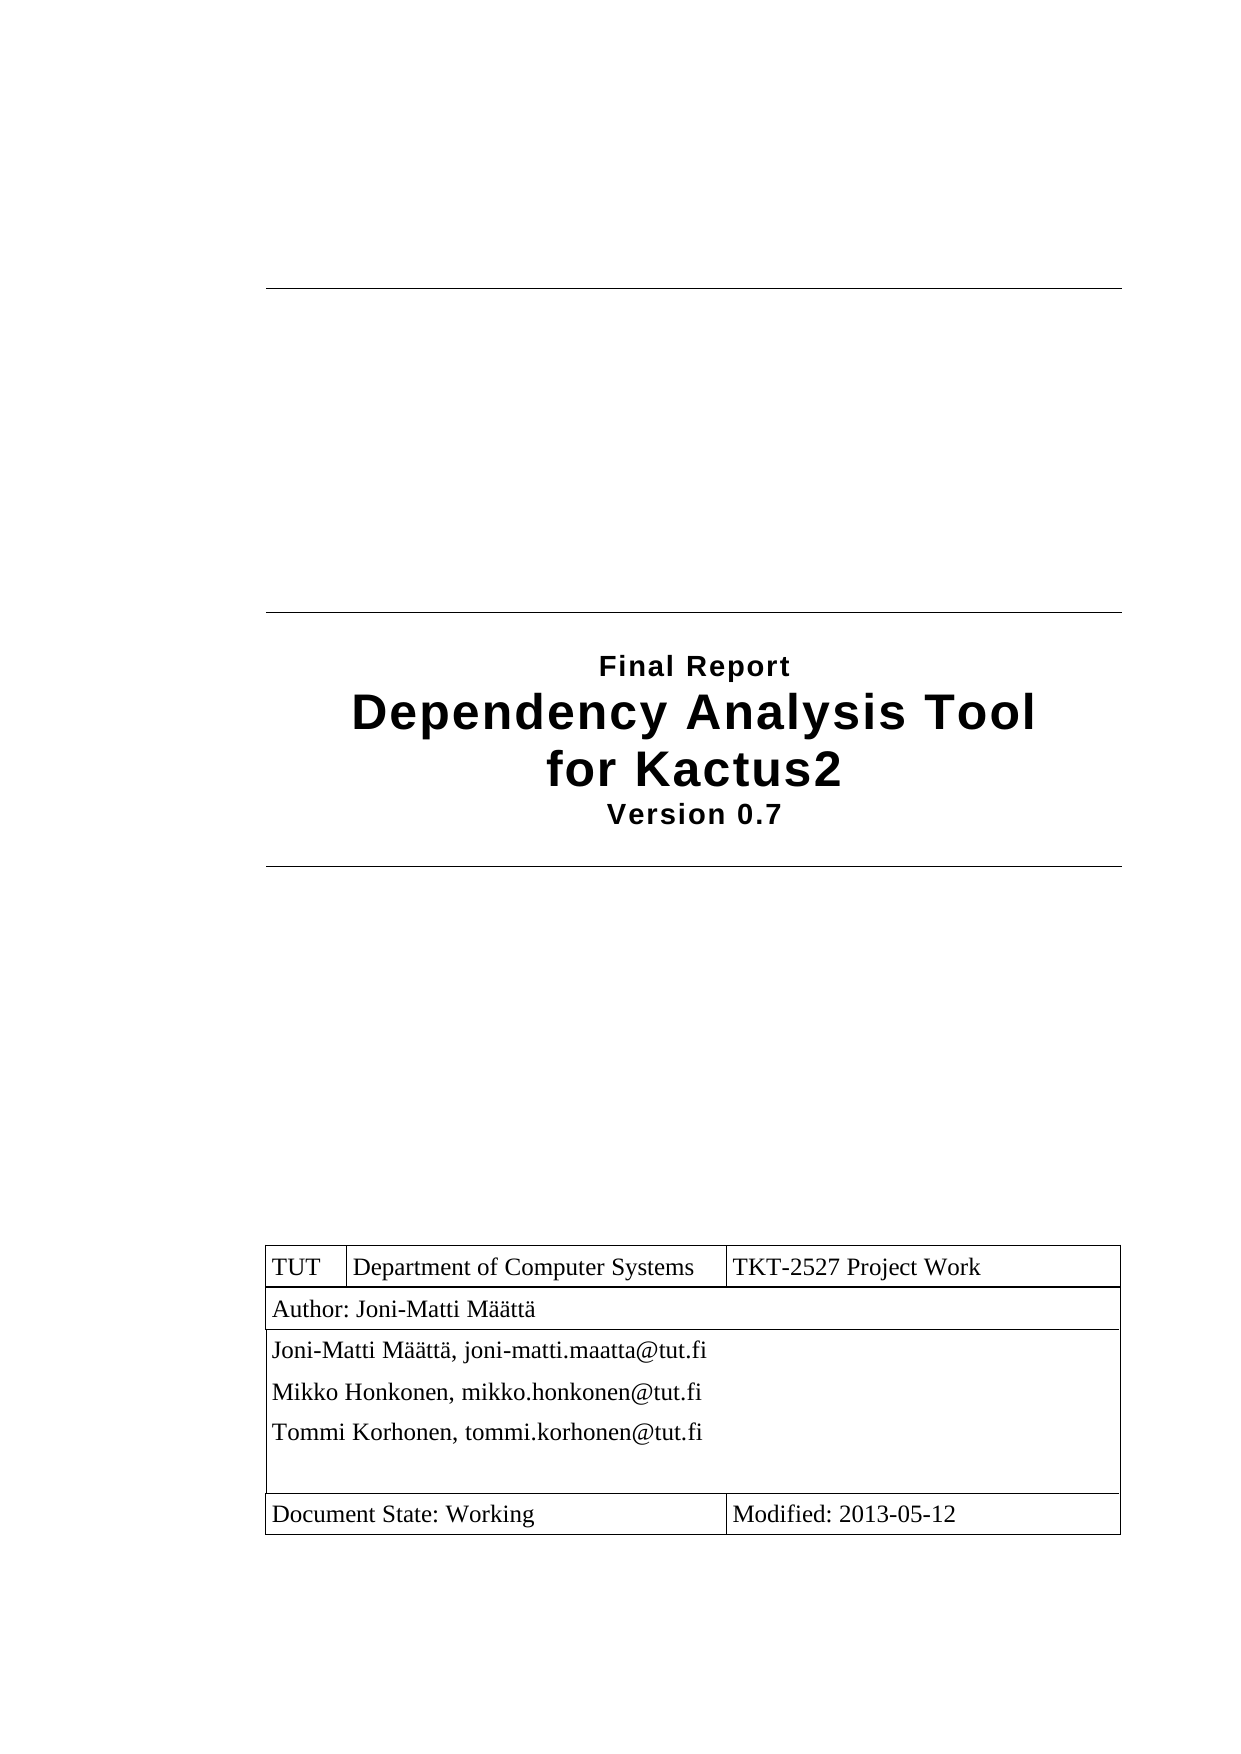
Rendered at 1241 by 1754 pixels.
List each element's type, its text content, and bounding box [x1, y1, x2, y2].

table_header TUT [266, 1246, 346, 1286]
table_cell Author: Joni-Matti Määttä [266, 1288, 1120, 1328]
table_header TKT-2527 Project Work [727, 1246, 1120, 1286]
list Final Report [266, 649, 1122, 682]
list for Kactus2 [266, 740, 1122, 797]
table_cell Document State: Working [266, 1494, 726, 1534]
table_cell Joni-Matti Määttä, joni-matti.maatta@tut.fi [267, 1329, 1120, 1370]
table_cell Tommi Korhonen, tommi.korhonen@tut.fi [267, 1411, 1120, 1452]
table_cell Modified: 2013-05-12 [727, 1493, 1120, 1534]
table_cell [267, 1452, 1120, 1493]
list Dependency Analysis Tool [266, 682, 1122, 740]
table_cell Mikko Honkonen, mikko.honkonen@tut.fi [267, 1370, 1120, 1411]
list Version 0.7 [266, 797, 1122, 831]
table_header Department of Computer Systems [347, 1246, 726, 1286]
